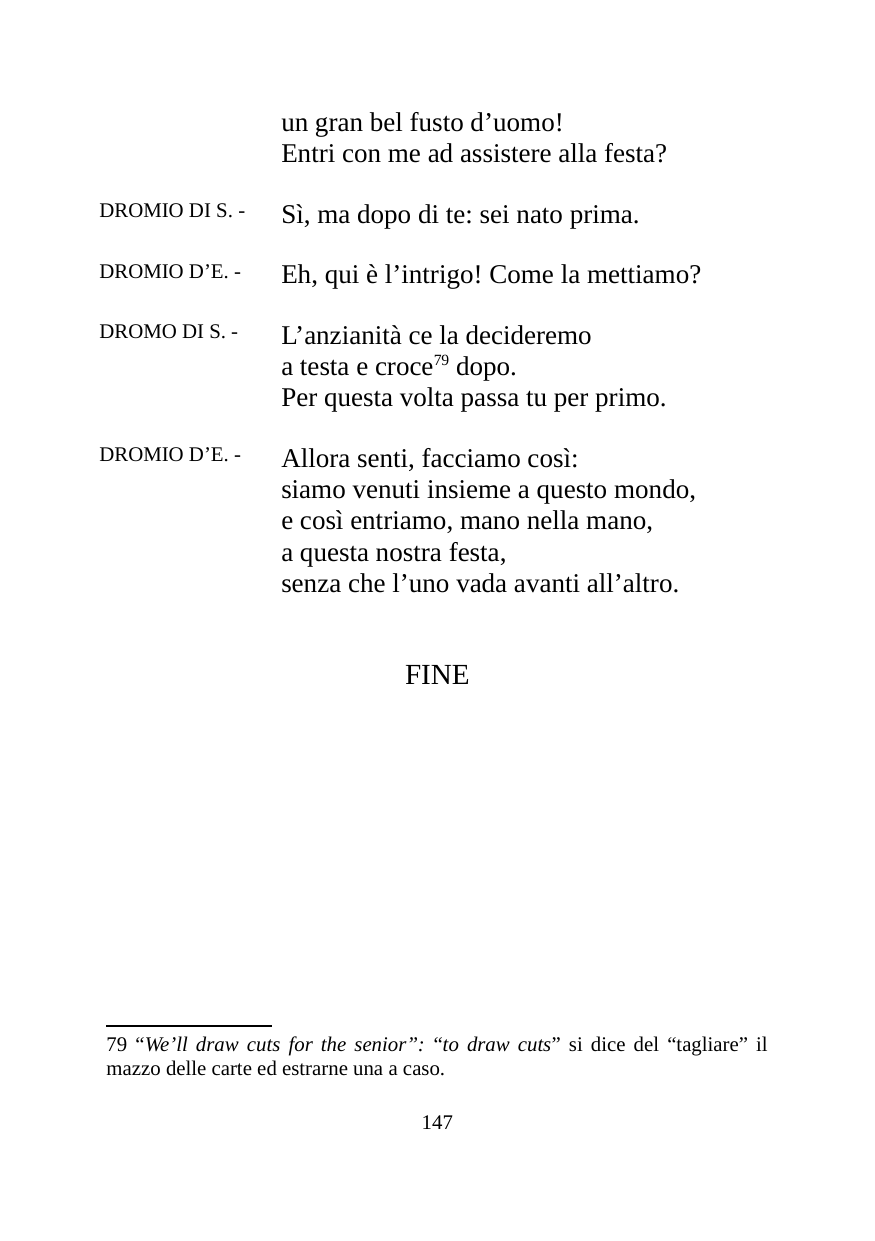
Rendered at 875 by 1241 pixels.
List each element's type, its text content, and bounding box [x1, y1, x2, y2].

table_cell Eh, qui è l’intrigo! Come la mettiamo? [274, 259, 783, 319]
table_cell Sì, ma dopo di te: sei nato prima. [274, 198, 783, 259]
table_cell DROMO DI S. - [92, 319, 274, 442]
subtitle FINE [106, 657, 768, 691]
table_cell DROMIO DI S. - [92, 198, 274, 259]
table_cell Allora senti, facciamo così: siamo venuti insieme a questo mondo, e così entriamo, mano nella mano, a questa nostra festa, senza che l’uno vada avanti all’altro. [274, 442, 783, 598]
table_cell [92, 106, 274, 198]
table_cell DROMIO D’E. - [92, 442, 274, 598]
table_cell DROMIO D’E. - [92, 259, 274, 319]
table_cell L’anzianità ce la decideremo a testa e croce dopo. Per questa volta passa tu per primo. [274, 319, 783, 442]
table_cell un gran bel fusto d’uomo! Entri con me ad assistere alla festa? [274, 106, 783, 198]
